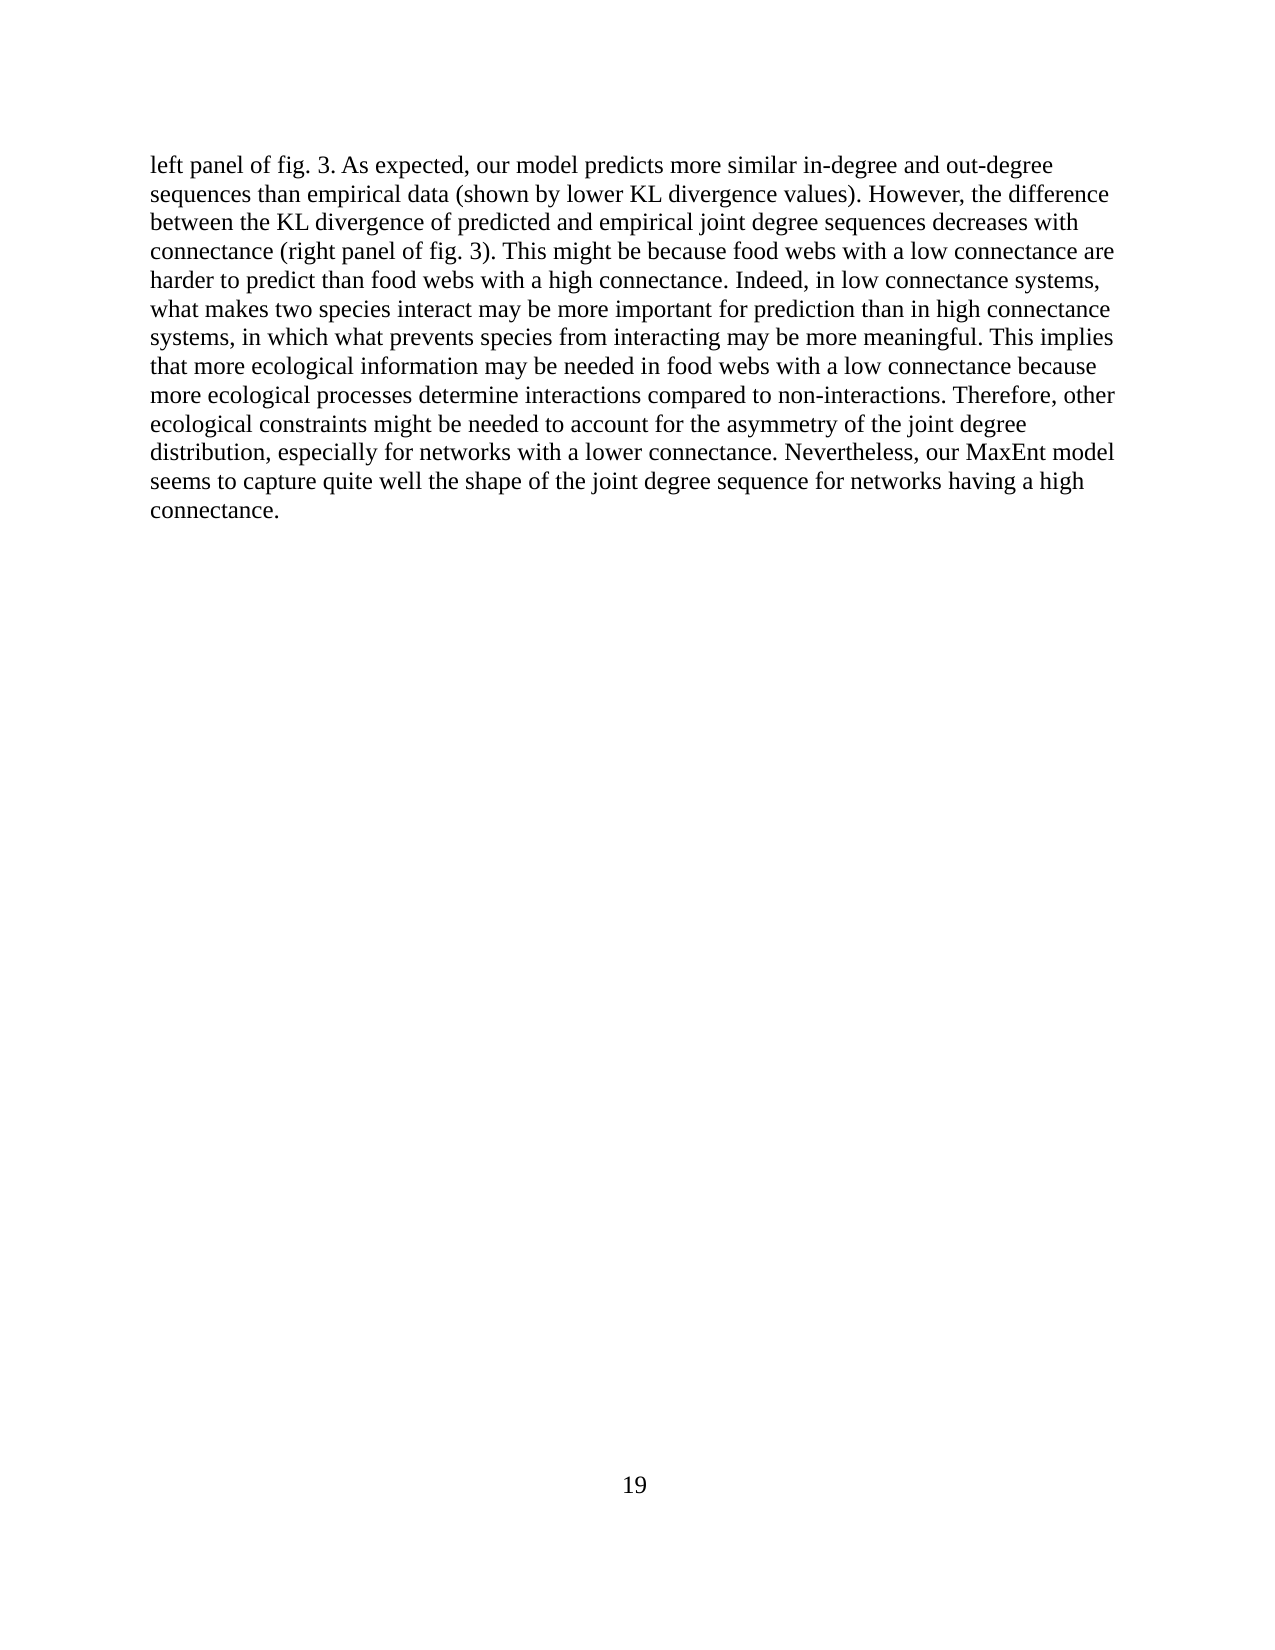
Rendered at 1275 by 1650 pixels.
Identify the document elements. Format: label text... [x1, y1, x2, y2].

text left panel of fig. 3. As expected, our model predicts more similar in-degree and out-degree sequences than empirical data (shown by lower KL divergence values). However, the difference between the KL divergence of predicted and empirical joint degree sequences decreases with connectance (right panel of fig. 3). This might be because food webs with a low connectance are harder to predict than food webs with a high connectance. Indeed, in low connectance systems, what makes two species interact may be more important for prediction than in high connectance systems, in which what prevents species from interacting may be more meaningful. This implies that more ecological information may be needed in food webs with a low connectance because more ecological processes determine interactions compared to non-interactions. Therefore, other ecological constraints might be needed to account for the asymmetry of the joint degree distribution, especially for networks with a lower connectance. Nevertheless, our MaxEnt model seems to capture quite well the shape of the joint degree sequence for networks having a high connectance. [150, 150, 1125, 524]
